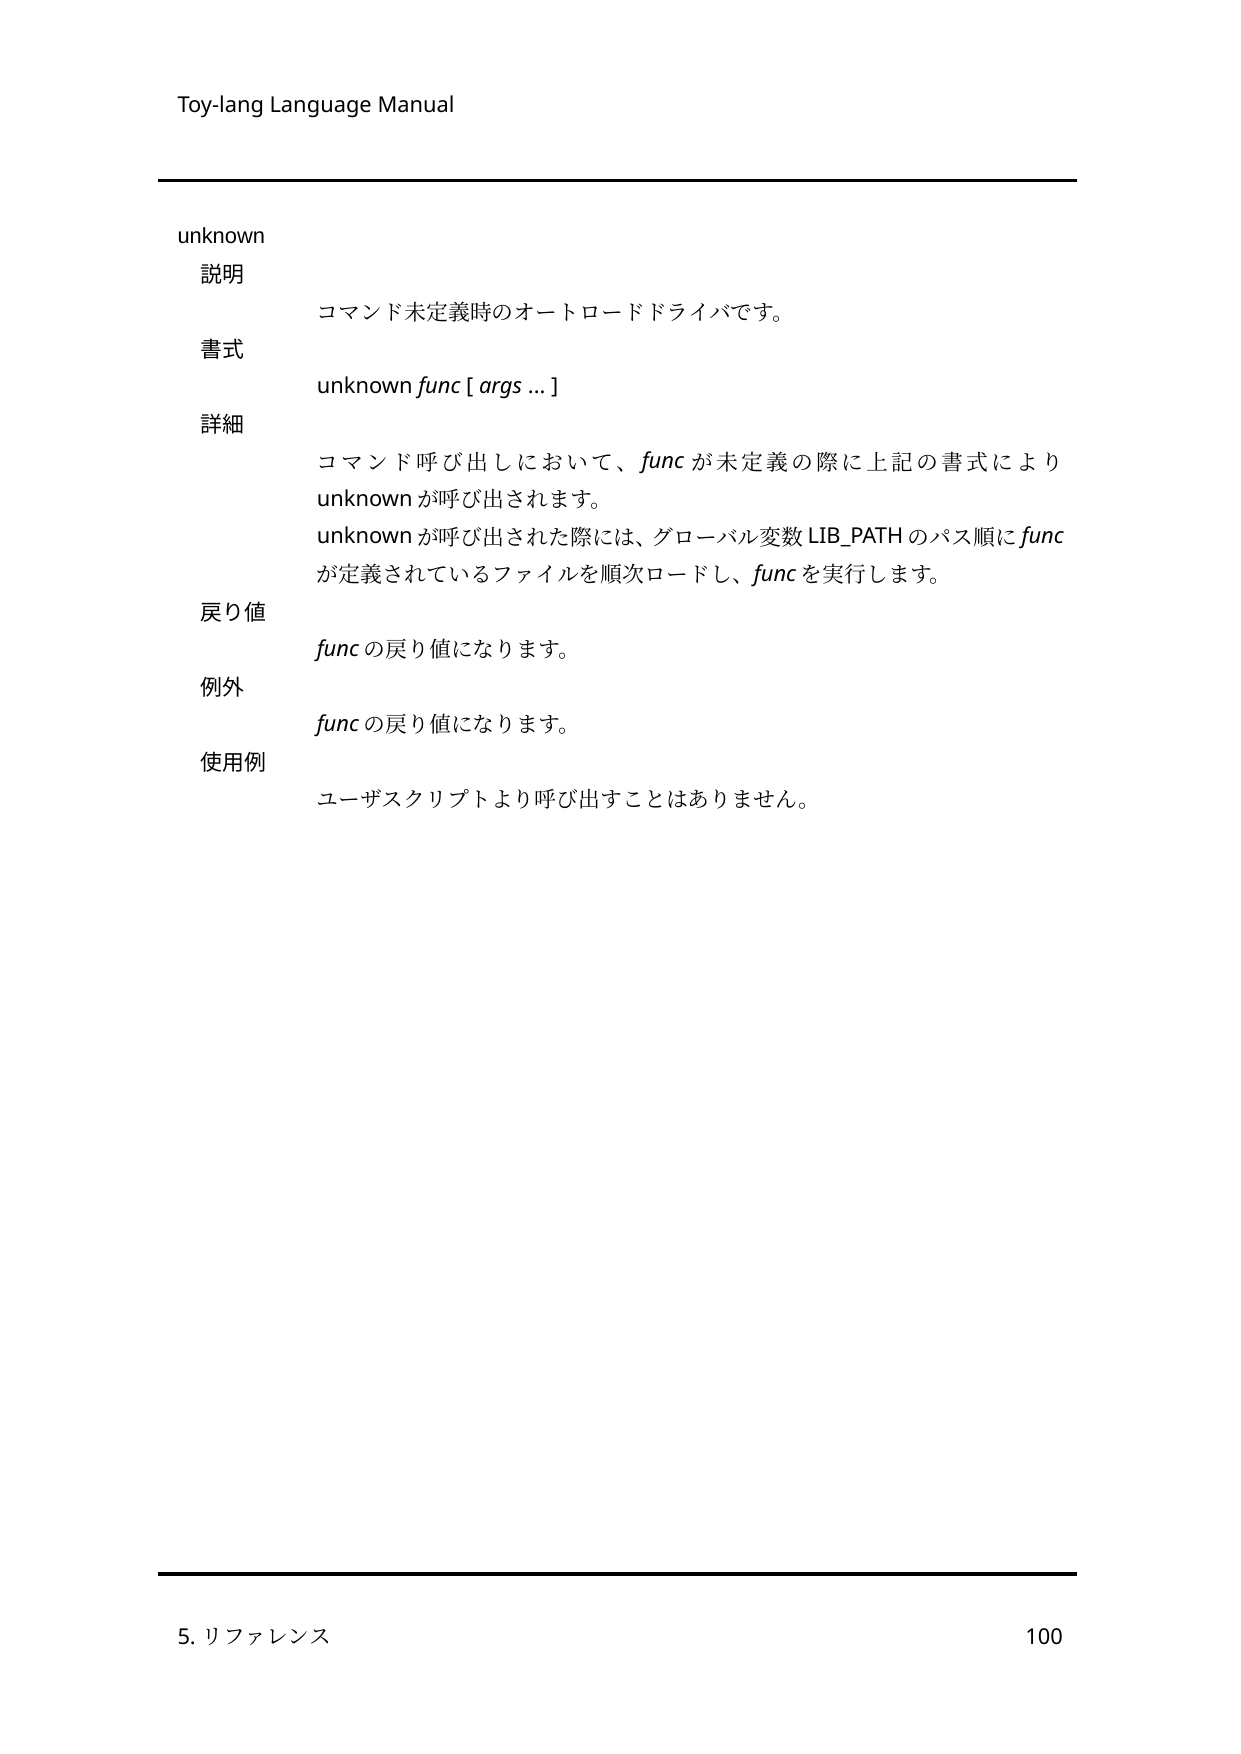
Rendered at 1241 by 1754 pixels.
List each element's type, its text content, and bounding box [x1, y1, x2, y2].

table_header 説明 [200, 254, 317, 329]
table_cell unknown func [ args ... ] [317, 329, 1063, 404]
table_cell 戻り値 [200, 592, 317, 667]
table_cell funcの戻り値になります。 [317, 667, 1063, 742]
table_cell 例外 [200, 667, 317, 742]
table_cell コマンド呼び出しにおいて、funcが未定義の際に上記の書式によりunknownが呼び出されます。 unknownが呼び出された際には、グローバル変数LIB_PATHのパス順にfuncが定義されているファイルを順次ロードし、funcを実行します。 [317, 404, 1063, 592]
table_cell 詳細 [200, 404, 317, 592]
table_header コマンド未定義時のオートロードドライバです。 [317, 254, 1063, 329]
subtitle unknown [177, 217, 1063, 254]
table_cell 使用例 [200, 742, 317, 817]
table_cell ユーザスクリプトより呼び出すことはありません。 [317, 742, 1063, 817]
table_cell 書式 [200, 329, 317, 404]
table_cell funcの戻り値になります。 [317, 592, 1063, 667]
